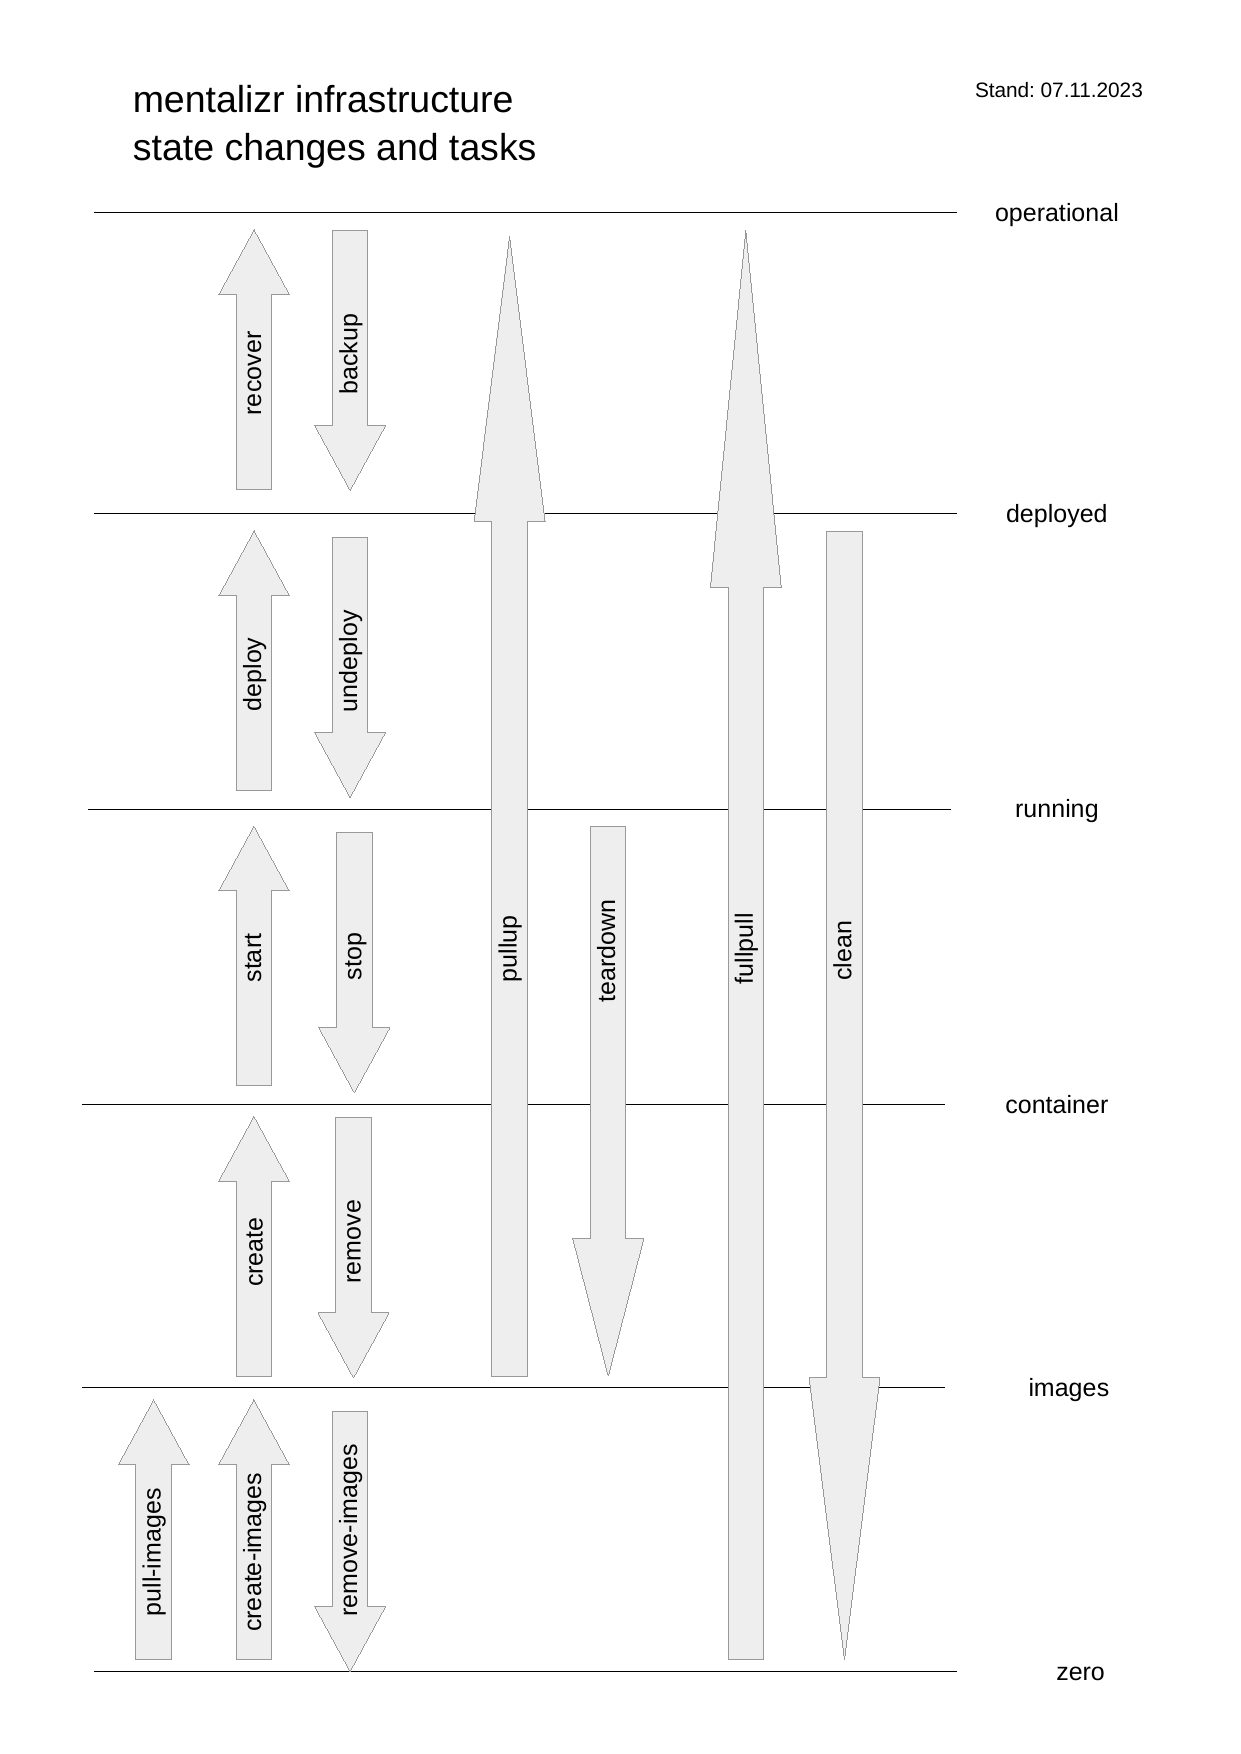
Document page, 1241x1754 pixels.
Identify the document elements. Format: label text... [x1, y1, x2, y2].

text_box [234, 1116, 273, 1151]
text_box pull-images [116, 1451, 188, 1653]
text_box stop [317, 855, 389, 1057]
text_box [710, 230, 782, 655]
text_box [334, 1057, 374, 1093]
text_box [236, 1353, 272, 1377]
text_box [334, 1342, 374, 1378]
text_box recover [216, 273, 288, 474]
text_box start [216, 857, 288, 1059]
text_box create [218, 1151, 290, 1353]
text_box remove-images [312, 1401, 384, 1660]
text_box [237, 826, 271, 857]
text_box [225, 1399, 283, 1451]
text_box zero [980, 1635, 1182, 1707]
text_box images [968, 1352, 1170, 1424]
text_box [728, 1243, 764, 1660]
text_box fullpull [708, 655, 780, 1243]
text_box clean [807, 657, 878, 1245]
text_box [236, 1653, 272, 1660]
text_box operational [956, 177, 1158, 249]
text_box [343, 1660, 357, 1672]
text_box deployed [956, 478, 1158, 550]
text_box [236, 1059, 272, 1086]
text_box [230, 530, 278, 574]
text_box [826, 531, 863, 657]
text_box teardown [570, 657, 642, 1245]
text_box remove [316, 1141, 388, 1342]
text_box [135, 1653, 172, 1660]
text_box [332, 230, 368, 253]
text_box Stand: 07.11.2023 [874, 70, 1158, 109]
text_box [330, 762, 370, 798]
text_box [474, 236, 546, 655]
text_box [236, 474, 272, 490]
text_box [332, 537, 368, 560]
text_box [574, 1238, 644, 1376]
text_box [809, 1245, 880, 1660]
text_box mentalizr infrastructure state changes and tasks [118, 70, 615, 225]
text_box [230, 229, 278, 273]
text_box running [956, 773, 1158, 845]
text_box [336, 832, 373, 855]
text_box [236, 775, 272, 791]
text_box pullup [472, 655, 544, 1243]
text_box create-images [216, 1451, 288, 1653]
text_box [330, 455, 370, 491]
text_box [335, 1117, 372, 1141]
text_box container [956, 1068, 1158, 1140]
text_box [491, 1243, 528, 1377]
text_box undeploy [312, 560, 384, 762]
text_box [125, 1399, 182, 1451]
text_box deploy [216, 574, 288, 775]
text_box backup [313, 253, 384, 455]
